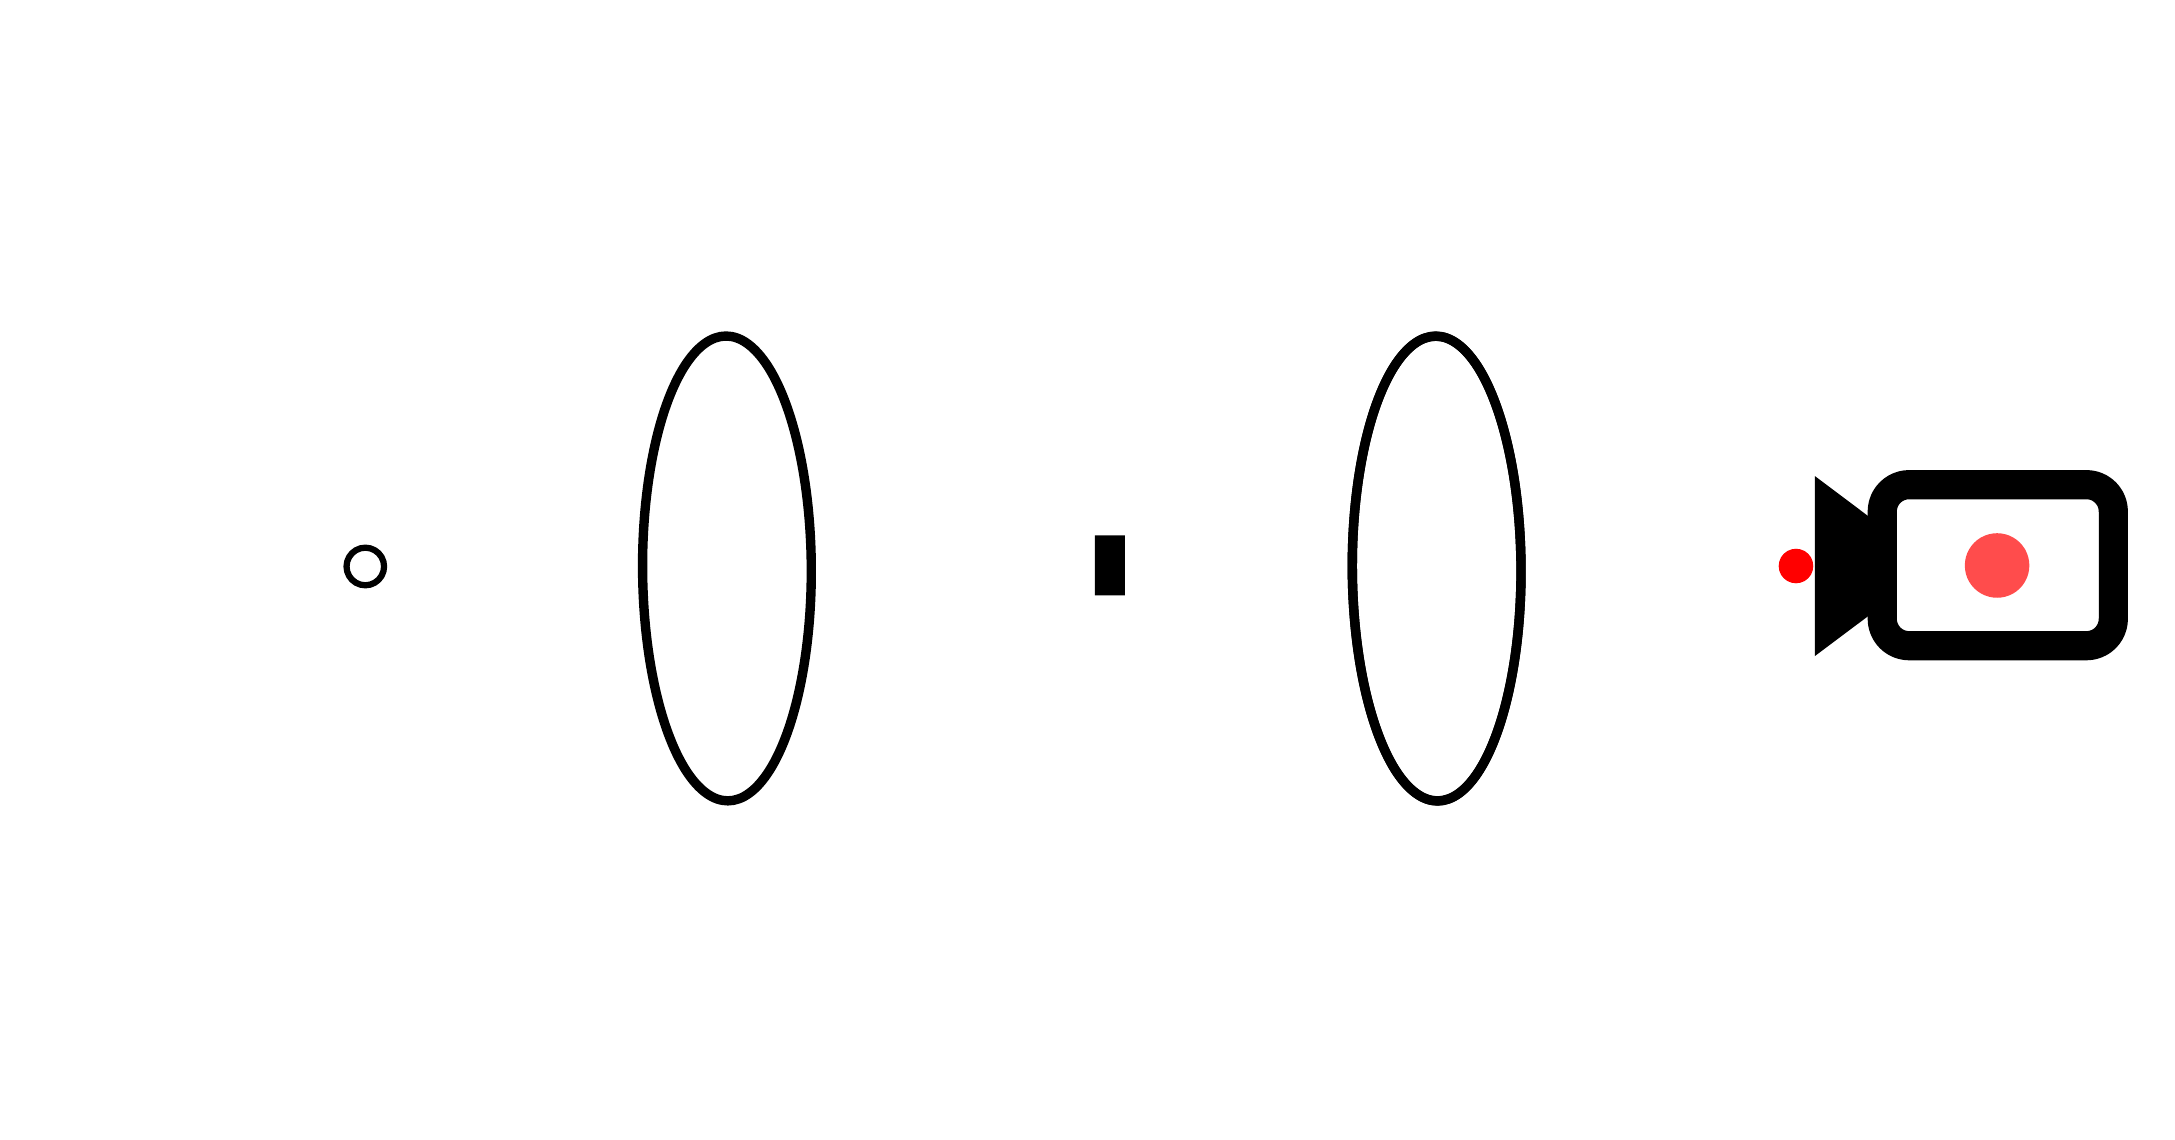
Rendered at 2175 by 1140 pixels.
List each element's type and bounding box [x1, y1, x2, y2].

text_box [1094, 535, 1125, 596]
text_box [642, 336, 812, 801]
text_box [1778, 476, 1875, 657]
text_box [1357, 341, 1516, 796]
text_box [1882, 484, 2114, 646]
